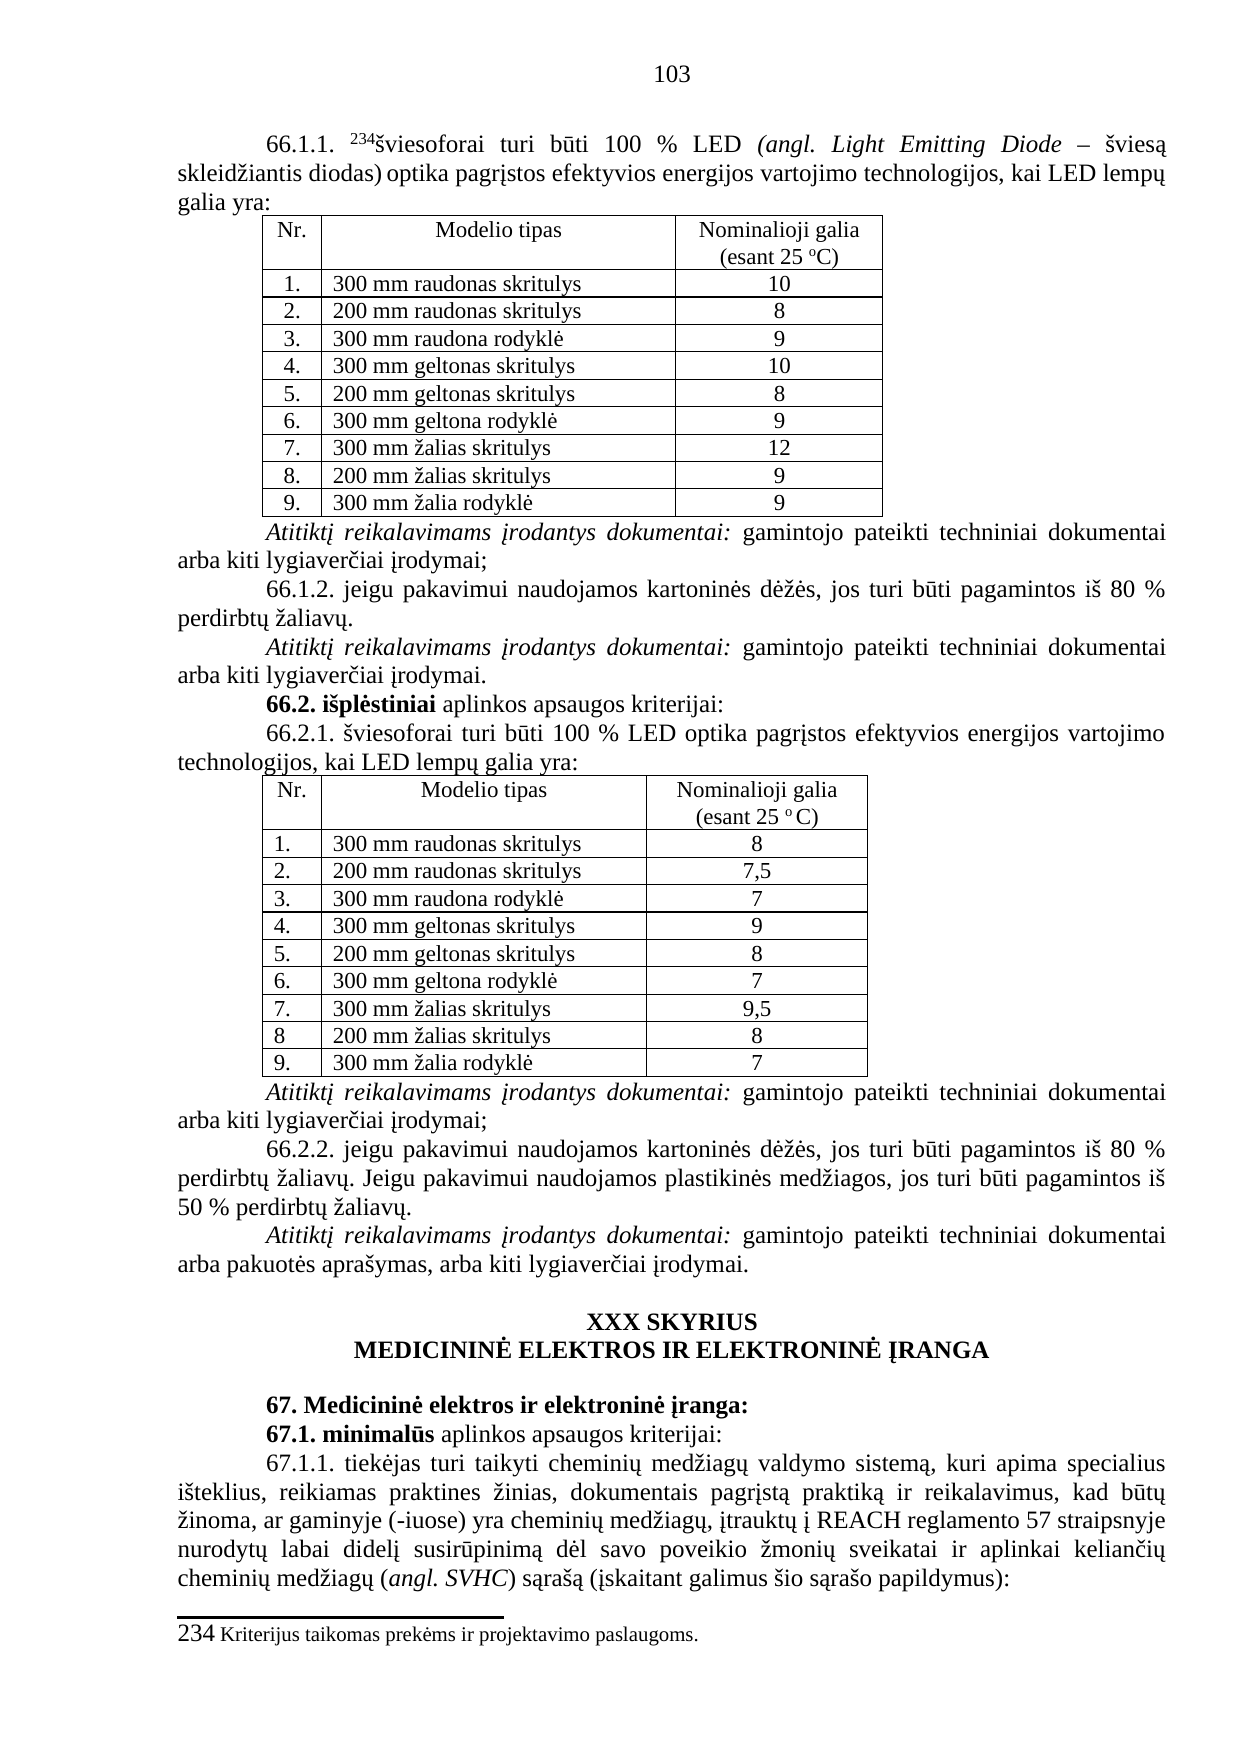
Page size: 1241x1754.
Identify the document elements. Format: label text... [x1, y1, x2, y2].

table_cell 8 [647, 830, 867, 857]
table_cell 4. [263, 352, 321, 379]
table_cell 10 [676, 270, 882, 296]
table_cell 4. [263, 913, 321, 939]
table_cell 8 [676, 298, 882, 324]
table_cell 9 [676, 407, 882, 433]
table_cell 200 mm geltonas skritulys [322, 380, 675, 406]
table_cell 10 [676, 352, 882, 379]
table_cell 200 mm žalias skritulys [322, 1022, 646, 1048]
table_header Nr. [263, 216, 321, 269]
table_cell 300 mm žalia rodyklė [322, 489, 675, 516]
table_cell 7. [263, 995, 321, 1021]
table_cell 9 [647, 913, 867, 939]
table_cell 7,5 [647, 858, 867, 884]
table_cell 5. [263, 940, 321, 966]
table_cell 300 mm raudona rodyklė [322, 885, 646, 911]
table_cell 300 mm raudona rodyklė [322, 325, 675, 351]
text 66.2.2. jeigu pakavimui naudojamos kartoninės dėžės, jos turi būti pagamintos iš 80 % perdirbtų žaliavų. Jeigu pakavimui naudojamos plastikinės medžiagos, jos turi būti pagamintos iš 50 % perdirbtų žaliavų. [177, 1134, 1166, 1221]
table_cell 8. [263, 462, 321, 488]
table_cell 200 mm žalias skritulys [322, 462, 675, 488]
text MEDICININĖ ELEKTROS IR ELEKTRONINĖ ĮRANGA [177, 1336, 1166, 1364]
table_cell 6. [263, 967, 321, 993]
table_cell 200 mm geltonas skritulys [322, 940, 646, 966]
table_cell 300 mm žalias skritulys [322, 435, 675, 461]
text 66.2. išplėstiniai aplinkos apsaugos kriterijai: [177, 689, 1166, 718]
text 66.2.1. šviesoforai turi būti 100 % LED optika pagrįstos efektyvios energijos vartojimo technologijos, kai LED lempų galia yra: [177, 718, 1166, 775]
table_cell 1. [263, 270, 321, 296]
text Atitiktį reikalavimams įrodantys dokumentai: gamintojo pateikti techniniai dokumentai arba pakuotės aprašymas, arba kiti lygiaverčiai įrodymai. [177, 1221, 1166, 1278]
table_cell 300 mm raudonas skritulys [322, 270, 675, 296]
table_cell 300 mm žalias skritulys [322, 995, 646, 1021]
table_cell 200 mm raudonas skritulys [322, 858, 646, 884]
table_cell 8 [263, 1022, 321, 1048]
table_cell 200 mm raudonas skritulys [322, 298, 675, 324]
table_cell 9. [263, 489, 321, 516]
text 66.1.1. šviesoforai turi būti 100 % LED (angl. Light Emitting Diode – šviesą skleidžiantis diodas) optika pagrįstos efektyvios energijos vartojimo technologijos, kai LED lempų galia yra: [177, 129, 1166, 215]
text XXX SKYRIUS [177, 1307, 1166, 1336]
table_cell 6. [263, 407, 321, 433]
text Atitiktį reikalavimams įrodantys dokumentai: gamintojo pateikti techniniai dokumentai arba kiti lygiaverčiai įrodymai. [177, 632, 1166, 689]
table_header Modelio tipas [322, 776, 646, 829]
table_cell 7 [647, 1049, 867, 1076]
table_cell 9. [263, 1049, 321, 1076]
table_cell 2. [263, 858, 321, 884]
table_cell 1. [263, 830, 321, 857]
table_cell 12 [676, 435, 882, 461]
table_cell 8 [647, 940, 867, 966]
table_cell 9 [676, 489, 882, 516]
table_cell 7. [263, 435, 321, 461]
table_cell 8 [676, 380, 882, 406]
text 66.1.2. jeigu pakavimui naudojamos kartoninės dėžės, jos turi būti pagamintos iš 80 % perdirbtų žaliavų. [177, 574, 1166, 632]
table_header Nominalioji galia (esant 25 o C) [647, 776, 867, 829]
table_cell 300 mm geltonas skritulys [322, 913, 646, 939]
table_cell 300 mm žalia rodyklė [322, 1049, 646, 1076]
table_cell 3. [263, 885, 321, 911]
table_cell 9,5 [647, 995, 867, 1021]
table_cell 7 [647, 885, 867, 911]
table_cell 300 mm geltonas skritulys [322, 352, 675, 379]
table_cell 9 [676, 462, 882, 488]
table_cell 300 mm raudonas skritulys [322, 830, 646, 857]
table_cell 300 mm geltona rodyklė [322, 967, 646, 993]
table_cell 3. [263, 325, 321, 351]
table_cell 7 [647, 967, 867, 993]
text Atitiktį reikalavimams įrodantys dokumentai: gamintojo pateikti techniniai dokumentai arba kiti lygiaverčiai įrodymai; [177, 517, 1166, 574]
text 67.1.1. tiekėjas turi taikyti cheminių medžiagų valdymo sistemą, kuri apima specialius išteklius, reikiamas praktines žinias, dokumentais pagrįstą praktiką ir reikalavimus, kad būtų žinoma, ar gaminyje (-iuose) yra cheminių medžiagų, įtrauktų į REACH reglamento 57 straipsnyje nurodytų labai didelį susirūpinimą dėl savo poveikio žmonių sveikatai ir aplinkai keliančių cheminių medžiagų (angl. SVHC) sąrašą (įskaitant galimus šio sąrašo papildymus): [177, 1448, 1166, 1592]
table_cell 9 [676, 325, 882, 351]
table_header Nr. [263, 776, 321, 829]
text Atitiktį reikalavimams įrodantys dokumentai: gamintojo pateikti techniniai dokumentai arba kiti lygiaverčiai įrodymai; [177, 1077, 1166, 1134]
table_cell 2. [263, 298, 321, 324]
table_header Modelio tipas [322, 216, 675, 269]
table_cell 5. [263, 380, 321, 406]
text Kriterijus taikomas prekėms ir projektavimo paslaugoms. [177, 1618, 1166, 1646]
table_cell 300 mm geltona rodyklė [322, 407, 675, 433]
text 67.1. minimalūs aplinkos apsaugos kriterijai: [177, 1419, 1166, 1448]
table_cell 8 [647, 1022, 867, 1048]
text 67. Medicininė elektros ir elektroninė įranga: [177, 1391, 1166, 1419]
table_header Nominalioji galia (esant 25 oC) [676, 216, 882, 269]
